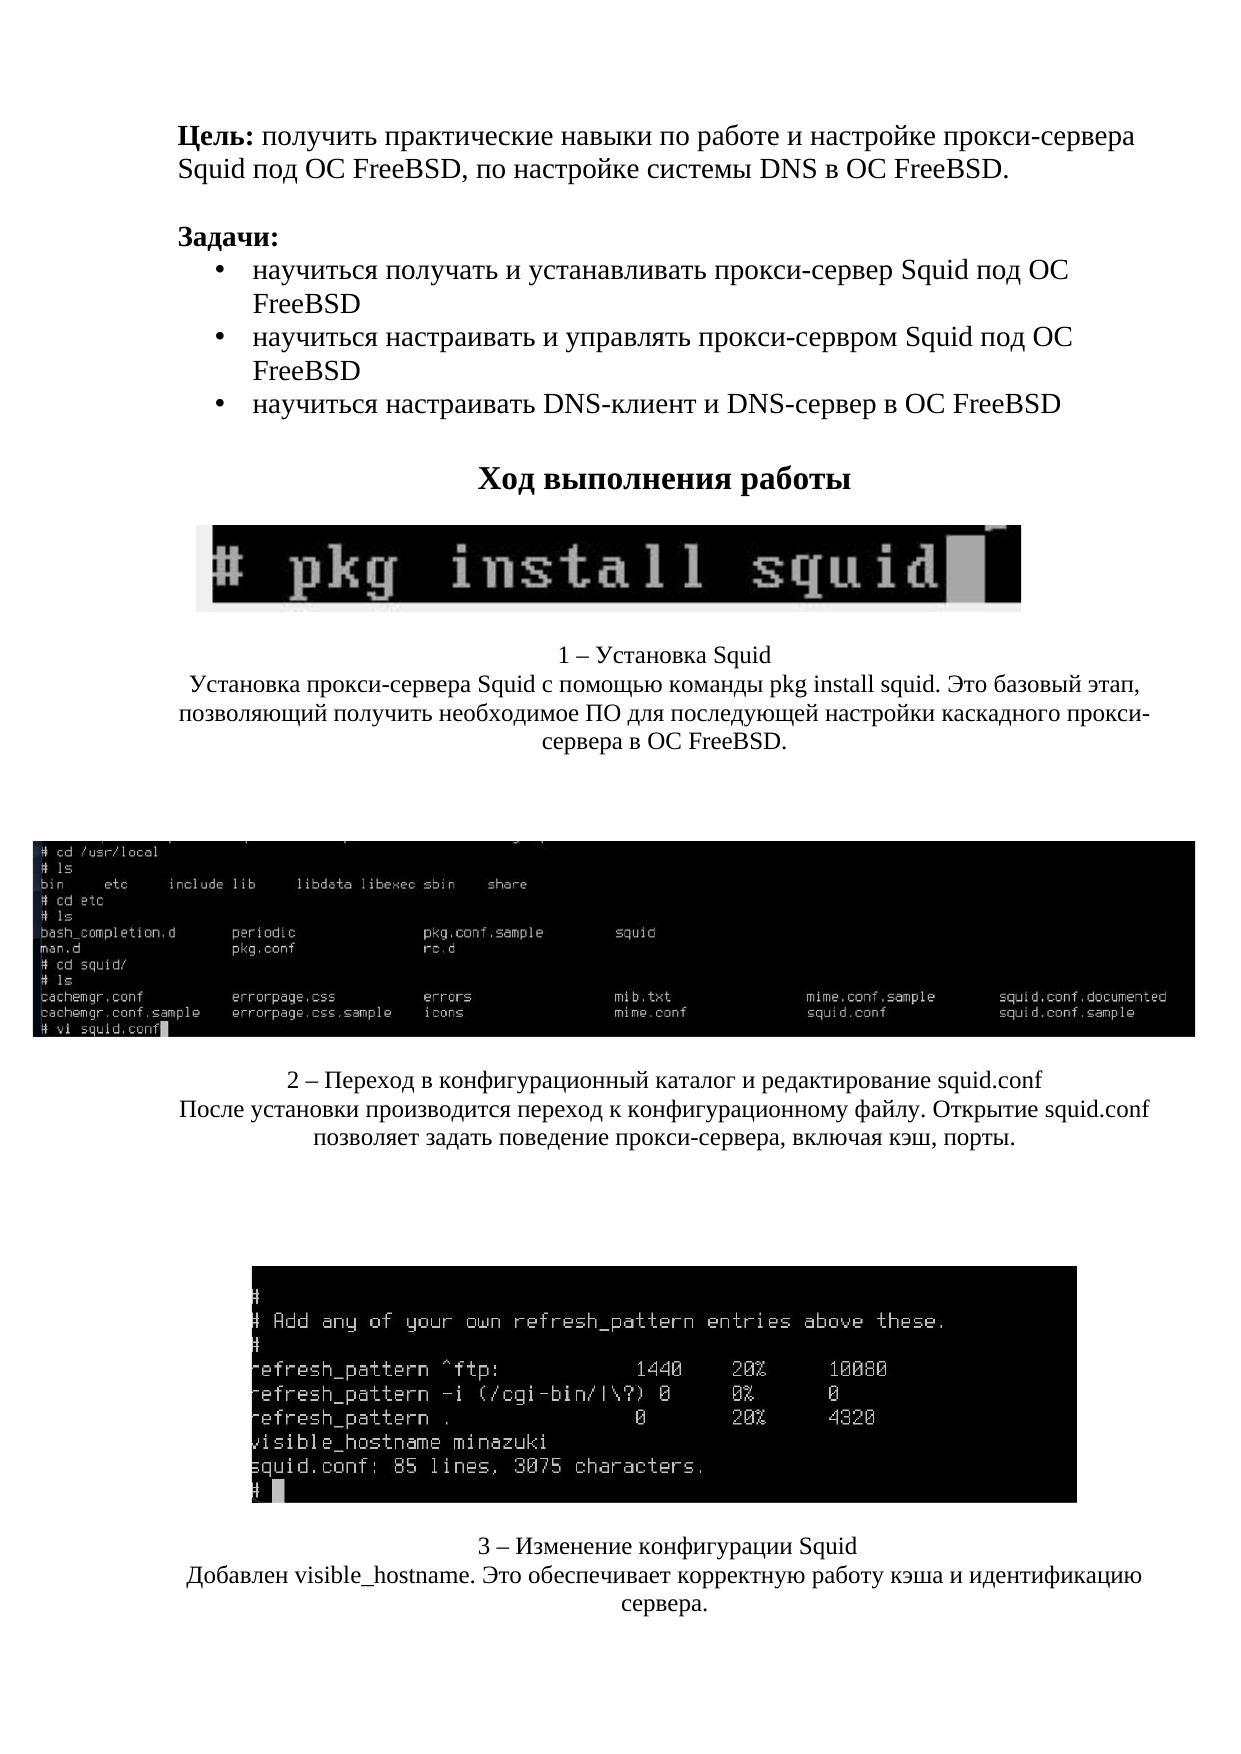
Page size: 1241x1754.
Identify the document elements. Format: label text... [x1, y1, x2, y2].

text Ход выполнения работы [177, 459, 1152, 497]
text 1 – Установка Squid Установка прокси-сервера Squid с помощью команды pkg install squid. Это базовый этап, позволяющий получить необходимое ПО для последующей настройки каскадного прокси-сервера в ОС FreeBSD. [177, 611, 1152, 755]
list научиться получать и устанавливать прокси-сервер Squid под ОС FreeBSD [215, 252, 1152, 319]
text Цель: получить практические навыки по работе и настройке прокси-сервера Squid под ОС FreeBSD, по настройке системы DNS в ОС FreeBSD. [177, 118, 1152, 185]
text Задачи: [177, 219, 1152, 252]
text 3 – Изменение конфигурации Squid Добавлен visible_hostname. Это обеспечивает корректную работу кэша и идентификацию сервера. [177, 1531, 1152, 1617]
text 2 – Переход в конфигурационный каталог и редактирование squid.conf После установки производится переход к конфигурационному файлу. Открытие squid.conf позволяет задать поведение прокси-сервера, включая кэш, порты. [177, 1037, 1152, 1151]
list научиться настраивать и управлять прокси-сервром Squid под ОС FreeBSD [215, 319, 1152, 387]
list научиться настраивать DNS-клиент и DNS-сервер в ОС FreeBSD [215, 387, 1152, 420]
picture [251, 1266, 1077, 1503]
picture [196, 525, 1022, 612]
picture [32, 841, 1196, 1037]
